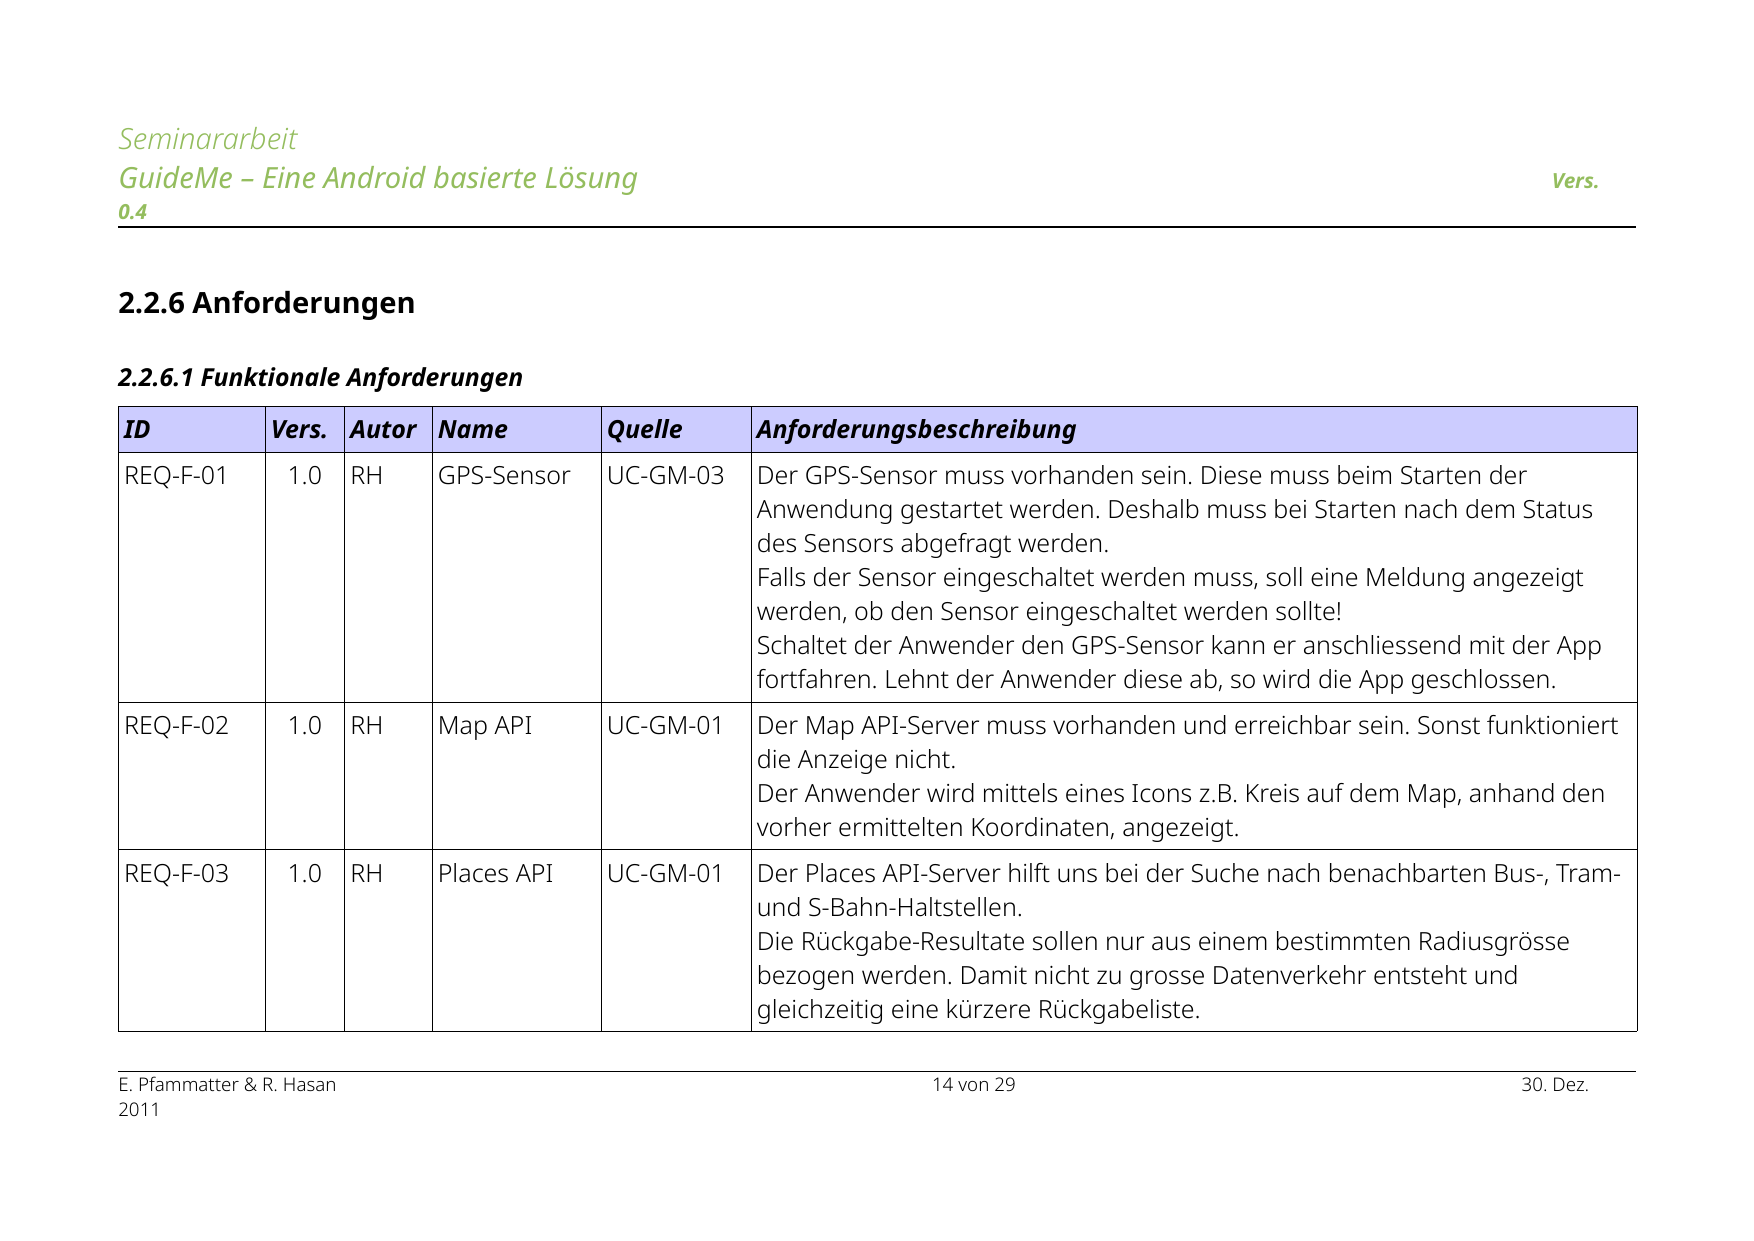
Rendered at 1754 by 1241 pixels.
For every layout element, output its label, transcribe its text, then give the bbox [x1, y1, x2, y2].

table_cell REQ-F-01 [119, 453, 265, 702]
table_header Vers. [266, 407, 344, 452]
table_cell Der Places API-Server hilft uns bei der Suche nach benachbarten Bus-, Tram- und S-Bahn-Haltstellen. Die Rückgabe-Resultate sollen nur aus einem bestimmten Radiusgrösse bezogen werden. Damit nicht zu grosse Datenverkehr entsteht und gleichzeitig eine kürzere Rückgabeliste. [752, 850, 1637, 1031]
table_cell RH [345, 453, 432, 702]
table_cell 1.0 [266, 850, 344, 1031]
table_cell UC-GM-03 [602, 453, 751, 702]
table_cell RH [345, 850, 432, 1031]
table_cell Der Map API-Server muss vorhanden und erreichbar sein. Sonst funktioniert die Anzeige nicht. Der Anwender wird mittels eines Icons z.B. Kreis auf dem Map, anhand den vorher ermittelten Koordinaten, angezeigt. [752, 703, 1637, 849]
table_cell UC-GM-01 [602, 703, 751, 849]
table_header Name [433, 407, 601, 452]
table_header Autor [345, 407, 432, 452]
table_header ID [119, 407, 265, 452]
table_cell REQ-F-02 [119, 703, 265, 849]
table_cell Der GPS-Sensor muss vorhanden sein. Diese muss beim Starten der Anwendung gestartet werden. Deshalb muss bei Starten nach dem Status des Sensors abgefragt werden. Falls der Sensor eingeschaltet werden muss, soll eine Meldung angezeigt werden, ob den Sensor eingeschaltet werden sollte! Schaltet der Anwender den GPS-Sensor kann er anschliessend mit der App fortfahren. Lehnt der Anwender diese ab, so wird die App geschlossen. [752, 453, 1637, 702]
table_cell GPS-Sensor [433, 453, 601, 702]
subtitle 2.2.6.1 Funktionale Anforderungen [118, 360, 1636, 393]
table_cell Map API [433, 703, 601, 849]
table_cell 1.0 [266, 453, 344, 702]
table_cell RH [345, 703, 432, 849]
table_cell 1.0 [266, 703, 344, 849]
table_cell UC-GM-01 [602, 850, 751, 1031]
table_header Quelle [602, 407, 751, 452]
table_cell REQ-F-03 [119, 850, 265, 1031]
table_header Anforderungsbeschreibung [752, 407, 1637, 452]
table_cell Places API [433, 850, 601, 1031]
subtitle 2.2.6 Anforderungen [118, 282, 1636, 322]
